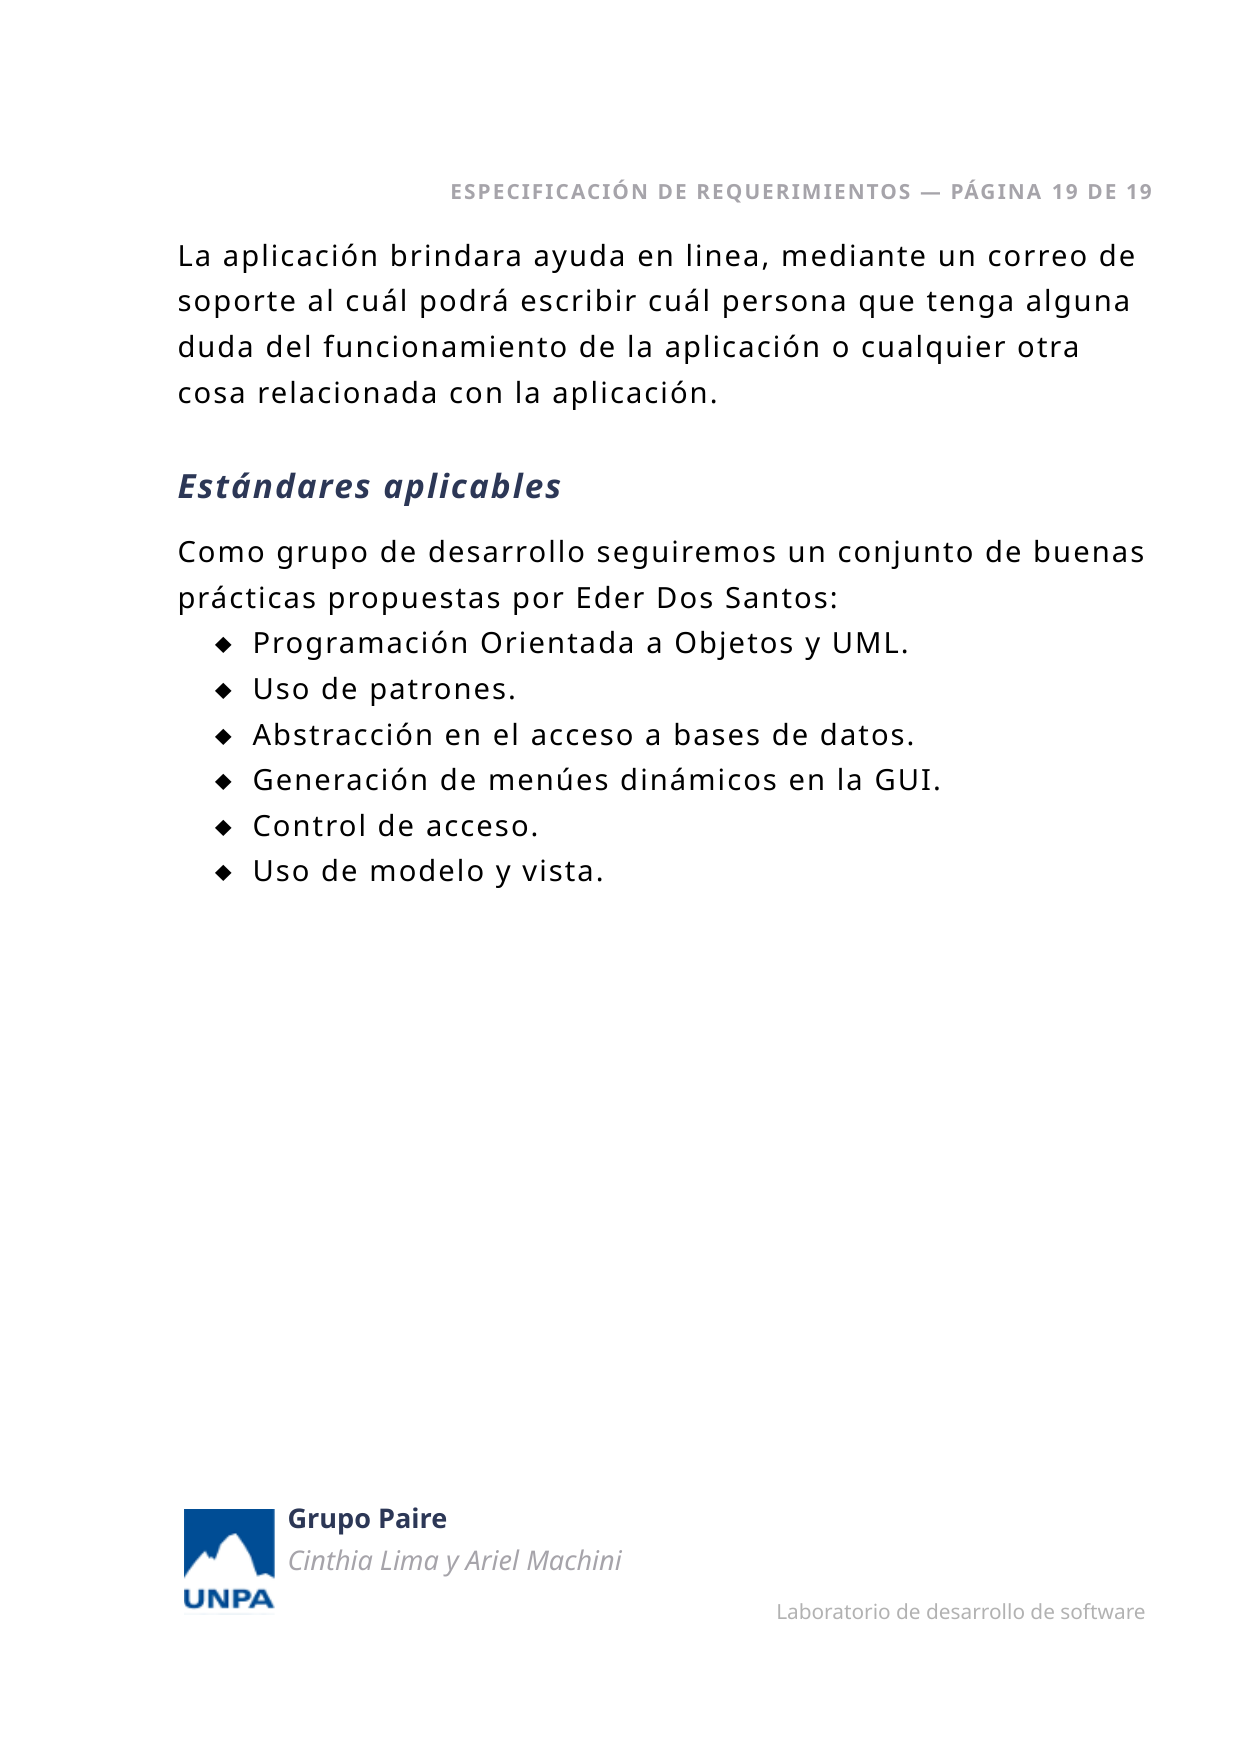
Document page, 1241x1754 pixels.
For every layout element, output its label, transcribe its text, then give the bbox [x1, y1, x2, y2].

list Generación de menúes dinámicos en la GUI. [215, 759, 1152, 799]
text Como grupo de desarrollo seguiremos un conjunto de buenas prácticas propuestas por Eder Dos Santos: [177, 531, 1152, 617]
list Uso de modelo y vista. [215, 851, 1152, 890]
list Programación Orientada a Objetos y UML. [215, 623, 1152, 662]
list Abstracción en el acceso a bases de datos. [215, 714, 1152, 753]
list Control de acceso. [215, 805, 1152, 845]
list Uso de patrones. [215, 668, 1152, 708]
text La aplicación brindara ayuda en linea, mediante un correo de soporte al cuál podrá escribir cuál persona que tenga alguna duda del funcionamiento de la aplicación o cualquier otra cosa relacionada con la aplicación. [177, 235, 1152, 412]
picture [184, 1509, 275, 1615]
text Estándares aplicables [177, 463, 1152, 509]
